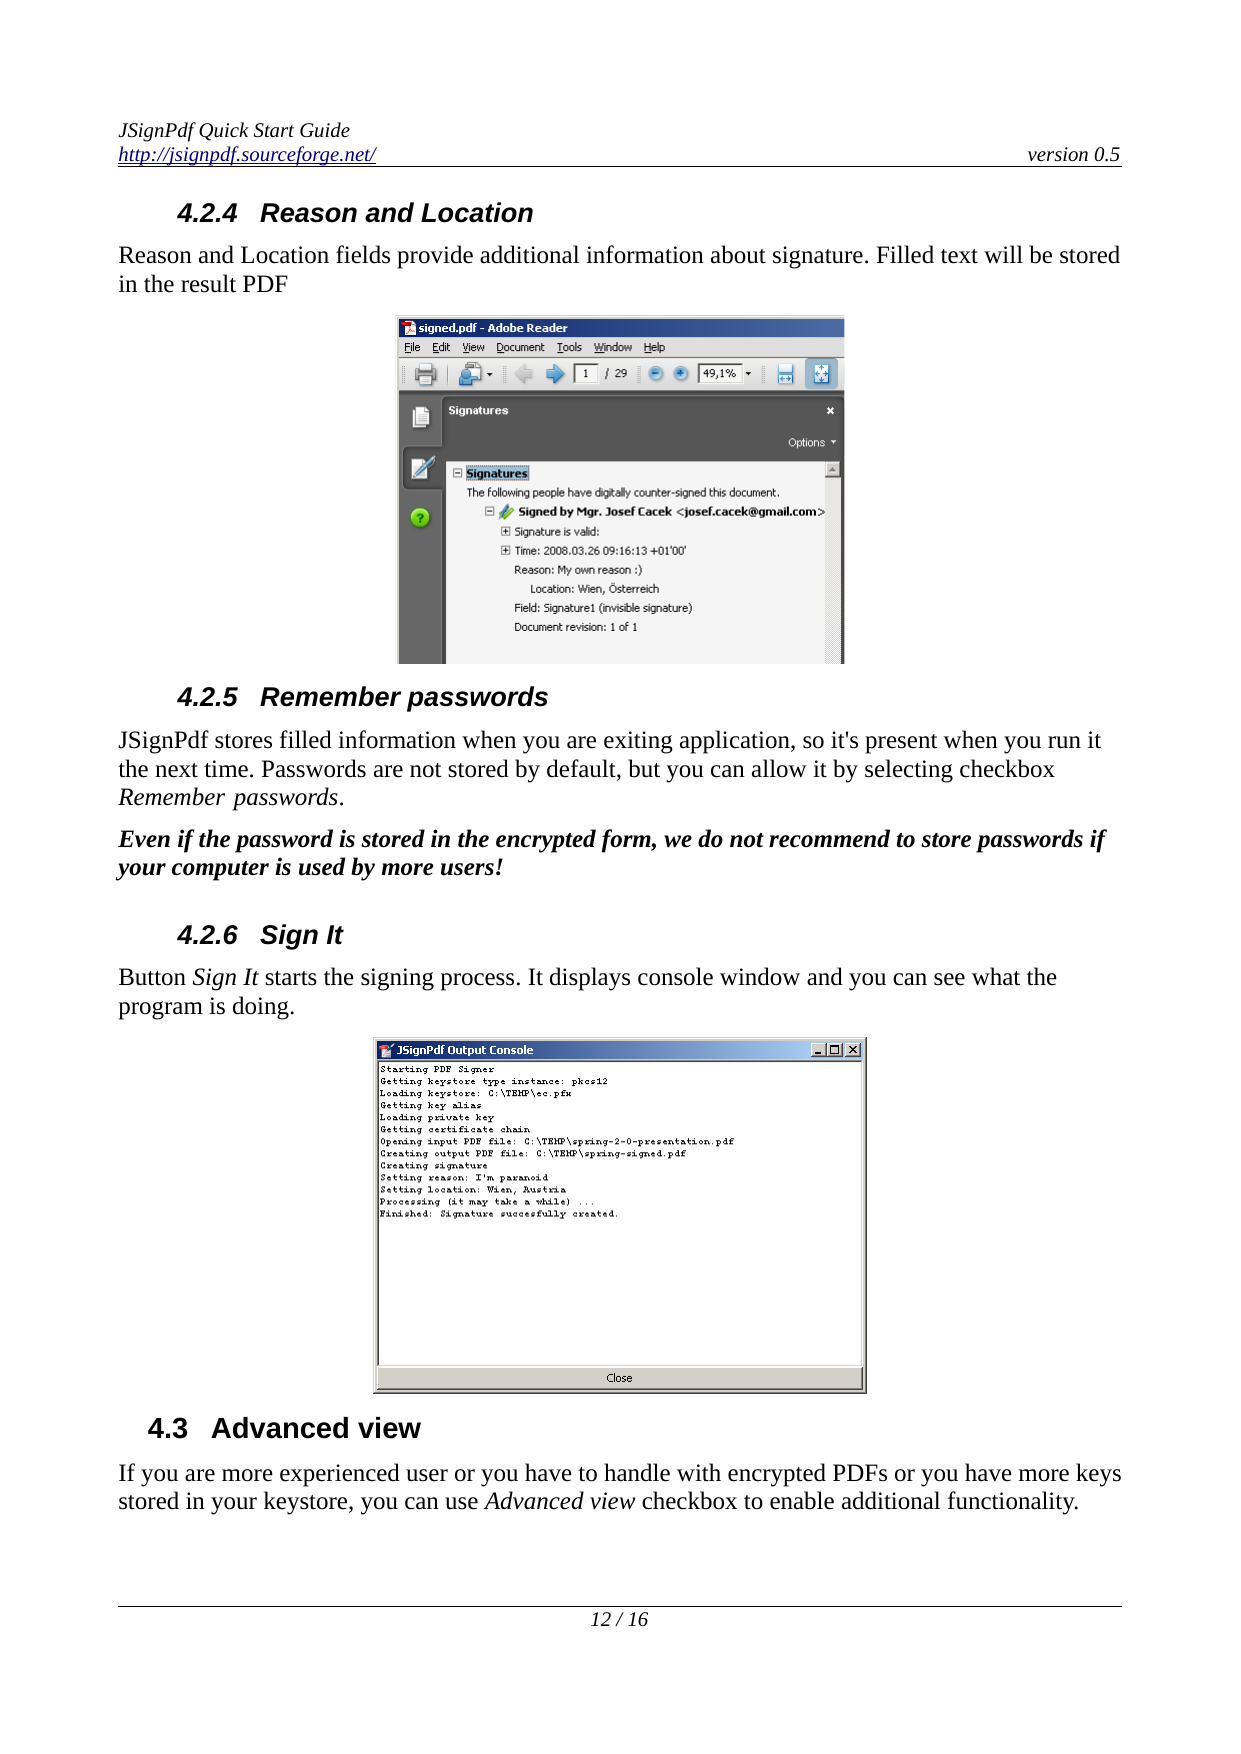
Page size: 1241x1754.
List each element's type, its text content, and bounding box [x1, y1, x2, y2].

text Reason and Location fields provide additional information about signature. Filled text will be stored in the result PDF [118, 241, 1122, 298]
picture [395, 315, 845, 664]
subtitle Remember passwords [177, 664, 1122, 712]
subtitle Sign It [177, 919, 1122, 950]
text Button Sign It starts the signing process. It displays console window and you can see what the program is doing. [118, 962, 1122, 1020]
subtitle Reason and Location [177, 197, 1122, 228]
text JSignPdf stores filled information when you are exiting application, so it's present when you run it the next time. Passwords are not stored by default, but you can allow it by selecting checkbox Remember passwords. [118, 725, 1122, 811]
text Even if the password is stored in the encrypted form, we do not recommend to store passwords if your computer is used by more users! [118, 824, 1122, 881]
picture [373, 1037, 867, 1394]
subtitle Advanced view [148, 1394, 1116, 1445]
text If you are more experienced user or you have to handle with encrypted PDFs or you have more keys stored in your keystore, you can use Advanced view checkbox to enable additional functionality. [118, 1458, 1122, 1515]
